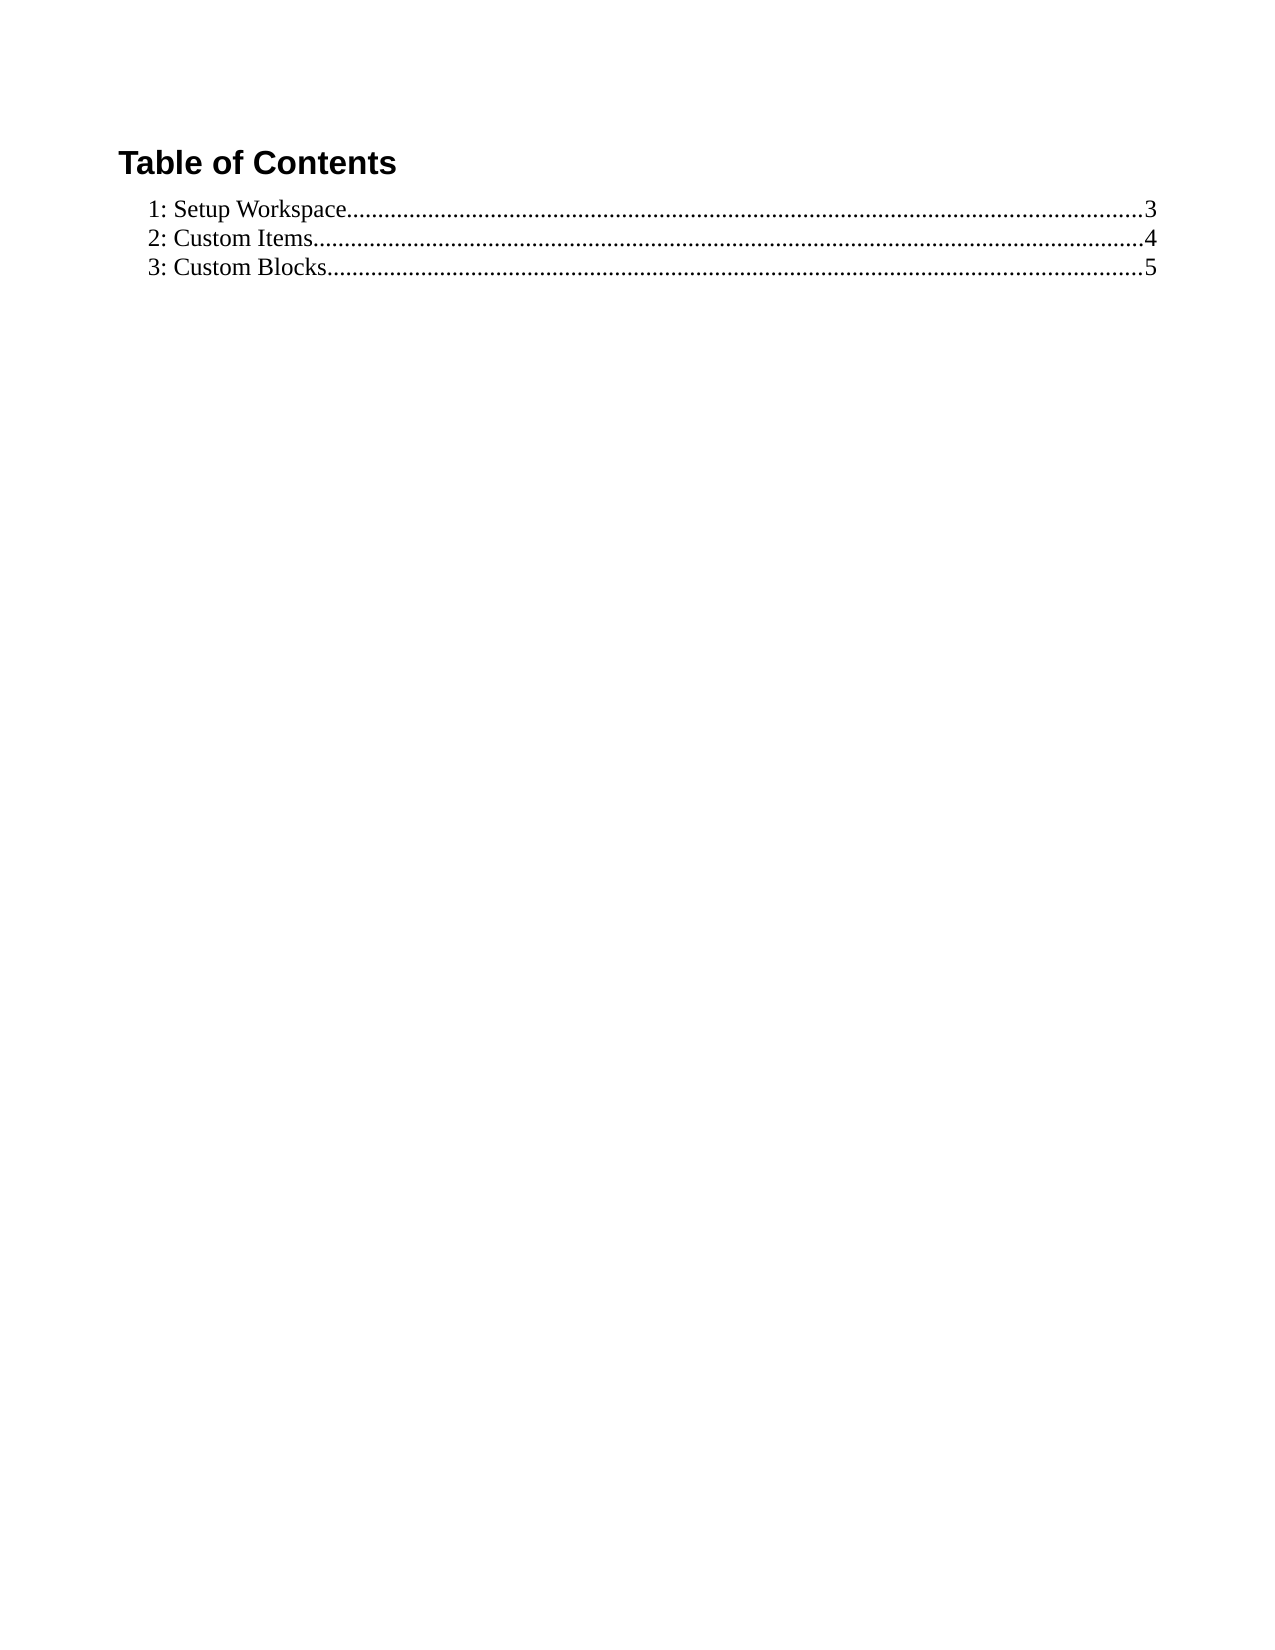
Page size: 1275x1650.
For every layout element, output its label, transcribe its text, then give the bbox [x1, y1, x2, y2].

subtitle Table of Contents [118, 143, 1157, 182]
text 1: Setup Workspace 3 [148, 194, 1157, 223]
text 2: Custom Items 4 [148, 223, 1157, 252]
text 3: Custom Blocks 5 [148, 252, 1157, 280]
